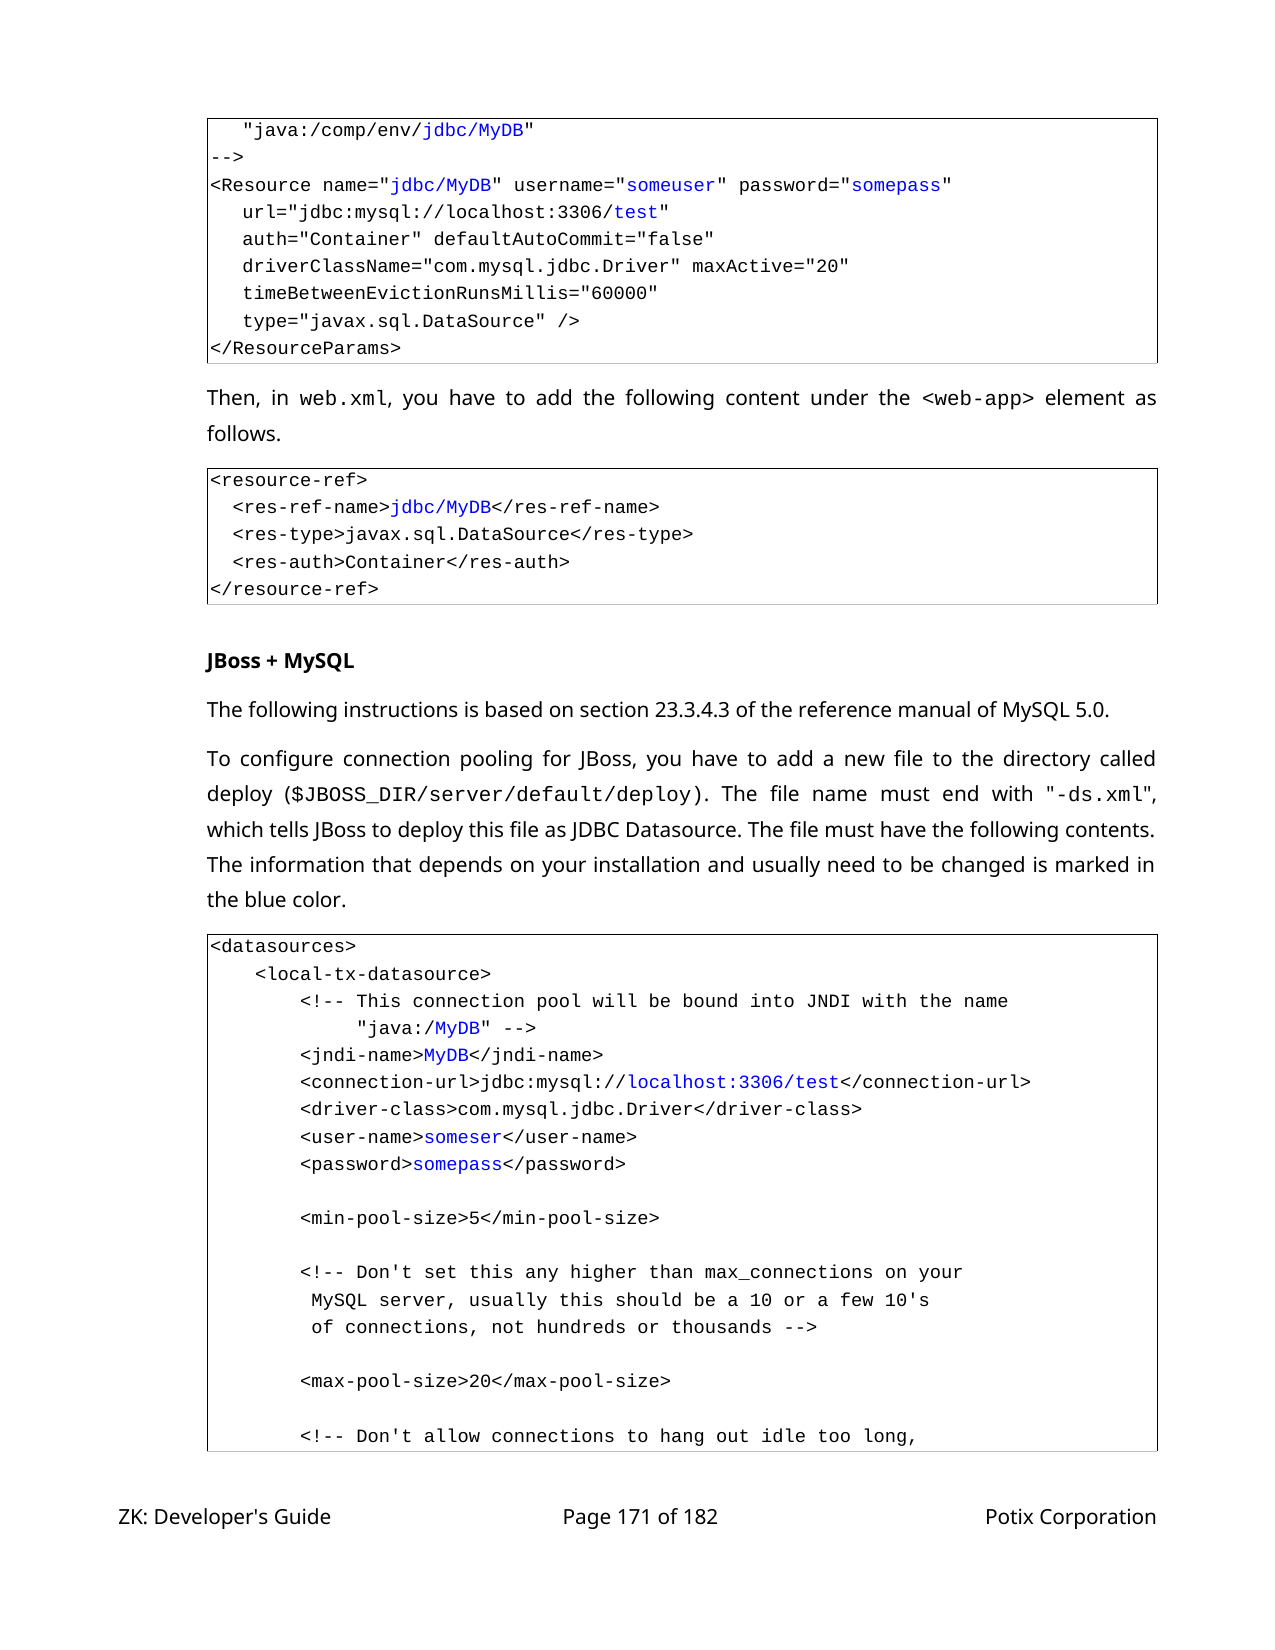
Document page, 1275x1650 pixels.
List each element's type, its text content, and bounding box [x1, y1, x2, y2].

text timeBetweenEvictionRunsMillis="60000" [208, 281, 1157, 306]
text <max-pool-size>20</max-pool-size> [208, 1369, 1157, 1393]
text --> [208, 145, 1157, 169]
text <user-name>someser</user-name> [208, 1124, 1157, 1149]
text <res-auth>Container</res-auth> [208, 549, 1157, 574]
text <Resource name="jdbc/MyDB" username="someuser" password="somepass" [208, 172, 1157, 197]
text auth="Container" defaultAutoCommit="false" [208, 227, 1157, 251]
text driverClassName="com.mysql.jdbc.Driver" maxActive="20" [208, 254, 1157, 278]
text type="javax.sql.DataSource" /> [208, 308, 1157, 333]
text "java:/MyDB" --> [208, 1016, 1157, 1040]
text <jndi-name>MyDB</jndi-name> [208, 1043, 1157, 1067]
text <!-- Don't allow connections to hang out idle too long, [208, 1423, 1157, 1451]
text <min-pool-size>5</min-pool-size> [208, 1206, 1157, 1230]
subtitle JBoss + MySQL [207, 646, 1157, 675]
text <res-type>javax.sql.DataSource</res-type> [208, 522, 1157, 547]
text <datasources> [208, 935, 1157, 958]
text <connection-url>jdbc:mysql://localhost:3306/test</connection-url> [208, 1070, 1157, 1094]
text MySQL server, usually this should be a 10 or a few 10's [208, 1288, 1157, 1312]
text <password>somepass</password> [208, 1152, 1157, 1176]
text To configure connection pooling for JBoss, you have to add a new file to the directory called deploy ($JBOSS_DIR/server/default/deploy). The file name must end with "-ds.xml", which tells JBoss to deploy this file as JDBC Datasource. The file must have the following contents. The information that depends on your installation and usually need to be changed is marked in the blue color. [207, 744, 1157, 913]
text <!-- This connection pool will be bound into JNDI with the name [208, 988, 1157, 1013]
text url="jdbc:mysql://localhost:3306/test" [208, 200, 1157, 224]
text <driver-class>com.mysql.jdbc.Driver</driver-class> [208, 1097, 1157, 1122]
text of connections, not hundreds or thousands --> [208, 1315, 1157, 1339]
text <res-ref-name>jdbc/MyDB</res-ref-name> [208, 495, 1157, 519]
text </resource-ref> [208, 577, 1157, 604]
text <resource-ref> [208, 469, 1157, 492]
text <!-- Don't set this any higher than max_connections on your [208, 1260, 1157, 1285]
text Then, in web.xml, you have to add the following content under the <web-app> element as follows. [207, 383, 1157, 447]
text </ResourceParams> [208, 336, 1157, 363]
text "java:/comp/env/jdbc/MyDB" [208, 119, 1157, 142]
text <local-tx-datasource> [208, 961, 1157, 986]
text The following instructions is based on section 23.3.4.3 of the reference manual of MySQL 5.0. [207, 695, 1157, 723]
